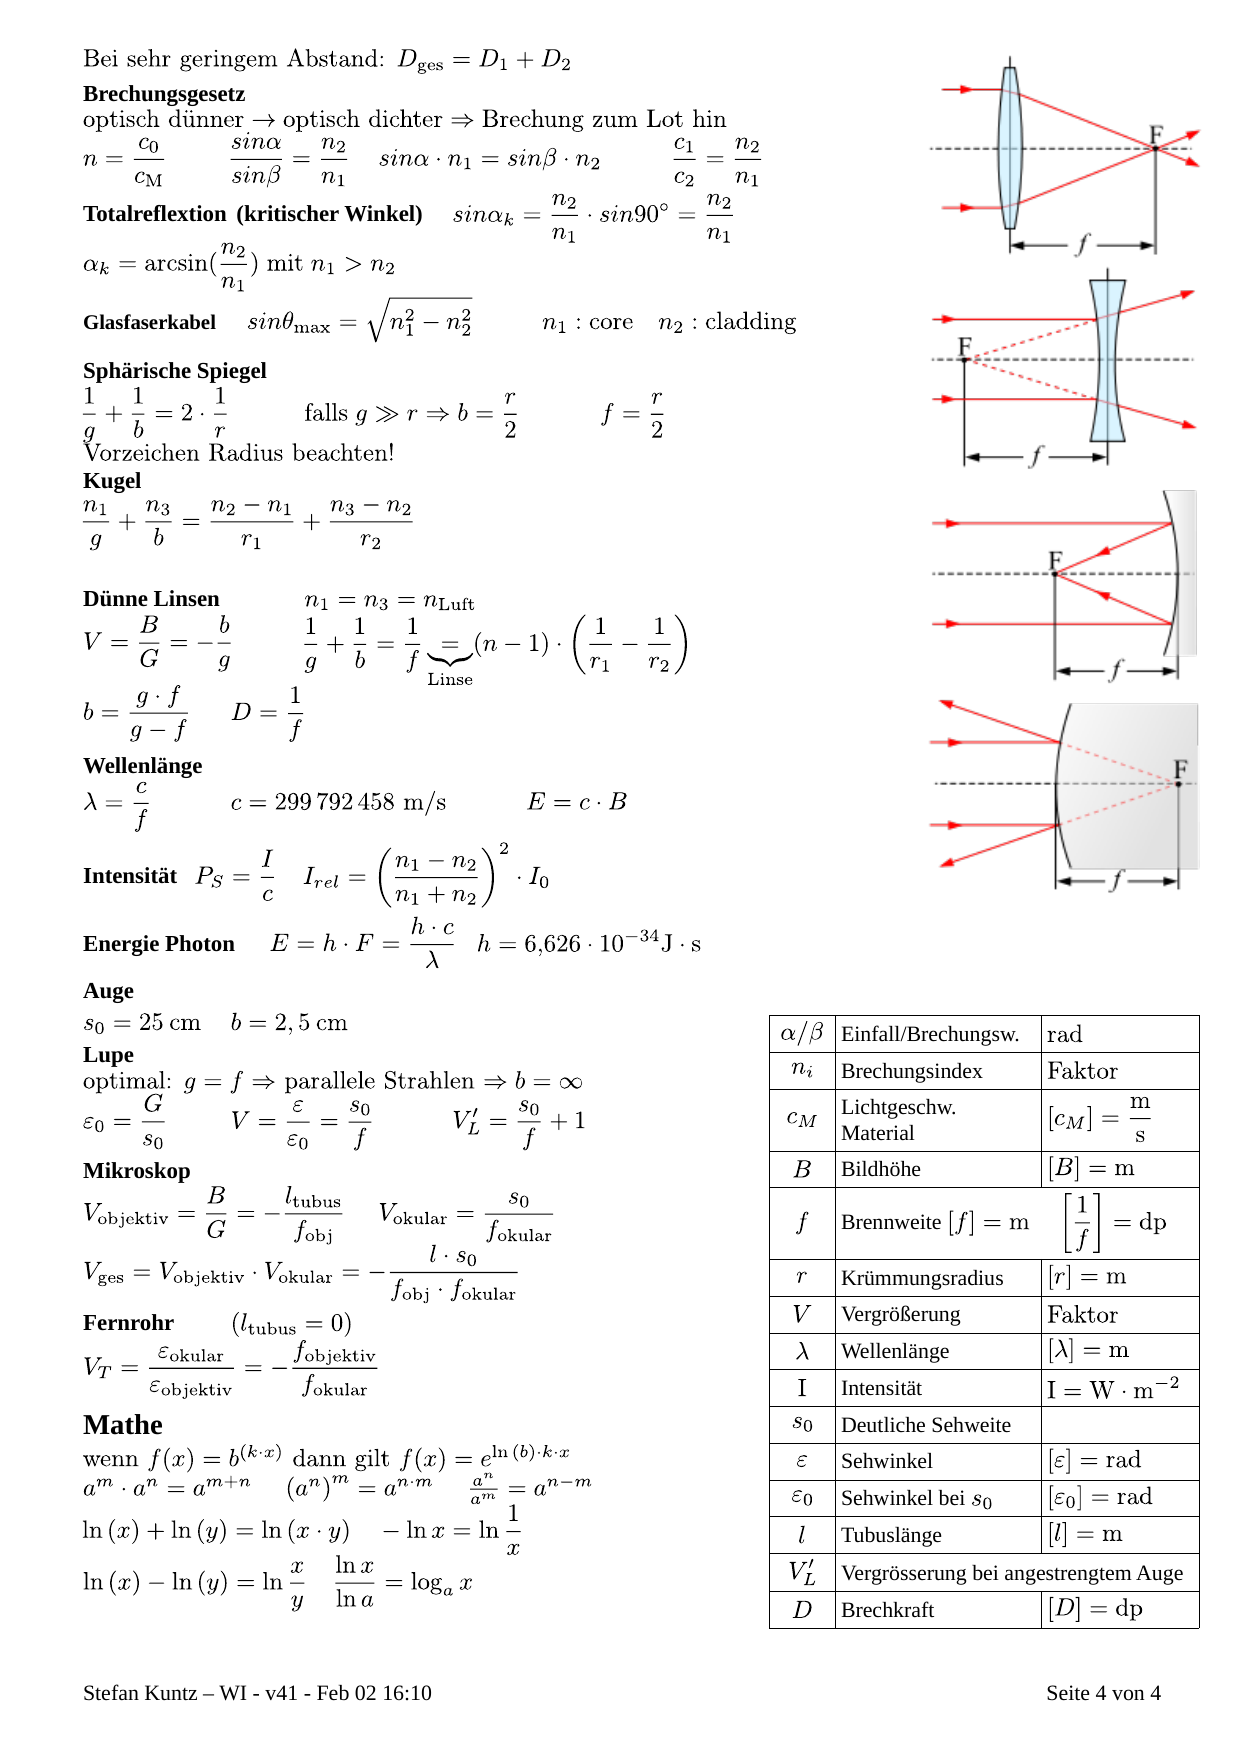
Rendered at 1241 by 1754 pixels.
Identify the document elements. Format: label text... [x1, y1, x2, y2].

table_cell [770, 1481, 835, 1516]
subtitle Mathe [83, 1408, 769, 1441]
table_cell [770, 1260, 835, 1296]
table_cell [1042, 1407, 1199, 1443]
table_cell Krümmungsradius [836, 1260, 1041, 1296]
subtitle Kugel [83, 467, 923, 494]
subtitle Wellenlänge [83, 752, 923, 779]
table_cell Brechungsindex [836, 1053, 1041, 1088]
table_cell [1042, 1260, 1199, 1296]
table_header [770, 1016, 835, 1052]
table_cell [1042, 1297, 1199, 1332]
table_cell Brennweite [836, 1188, 1199, 1259]
table_header [1042, 1016, 1199, 1052]
subtitle Lupe [83, 1041, 769, 1068]
subtitle Glasfaserkabel [83, 297, 246, 342]
table_cell Vergrösserung bei angestrengtem Auge [836, 1554, 1199, 1591]
table_cell [770, 1444, 835, 1479]
subtitle [473, 297, 923, 342]
table_cell Vergrößerung [836, 1297, 1041, 1332]
table_cell [770, 1188, 835, 1259]
table_cell Brechkraft [836, 1592, 1041, 1628]
subtitle Brechungsgesetz [83, 80, 923, 106]
table_cell [1042, 1370, 1199, 1406]
table_cell [770, 1152, 835, 1187]
table_cell [770, 1334, 835, 1369]
table_cell Sehwinkel [836, 1444, 1041, 1479]
subtitle [550, 842, 1161, 908]
table_cell [1042, 1481, 1199, 1516]
picture [923, 50, 1205, 899]
table_cell Deutliche Sehweite [836, 1407, 1041, 1443]
table_cell Wellenlänge [836, 1334, 1041, 1369]
subtitle Mikroskop [83, 1157, 769, 1183]
table_cell [770, 1090, 835, 1151]
table_cell Lichtgeschw. Material [836, 1090, 1041, 1151]
table_cell [770, 1592, 835, 1628]
table_cell [1042, 1444, 1199, 1479]
table_cell [1042, 1090, 1199, 1151]
table_cell [1042, 1334, 1199, 1369]
table_cell Sehwinkel bei [836, 1481, 1041, 1516]
table_cell [1042, 1053, 1199, 1088]
table_cell [1042, 1152, 1199, 1187]
subtitle Auge [83, 977, 1161, 1004]
table_cell Intensität [836, 1370, 1041, 1406]
subtitle Dünne Linsen [83, 585, 923, 612]
subtitle Fernrohr [83, 1309, 769, 1337]
subtitle Intensität [83, 842, 302, 908]
table_cell [770, 1407, 835, 1443]
table_header Einfall/Brechungsw. [836, 1016, 1041, 1052]
table_cell [770, 1370, 835, 1406]
table_cell [1042, 1592, 1199, 1628]
subtitle [454, 917, 1161, 968]
table_cell Tubuslänge [836, 1517, 1041, 1553]
subtitle Totalreflextion (kritischer Winkel) [83, 194, 923, 291]
subtitle Energie Photon [83, 917, 269, 968]
table_cell [770, 1517, 835, 1553]
subtitle Sphärische Spiegel [83, 357, 923, 384]
table_cell Bildhöhe [836, 1152, 1041, 1187]
table_cell [1042, 1517, 1199, 1553]
table_cell [770, 1297, 835, 1332]
table_cell [770, 1554, 835, 1591]
table_cell [770, 1053, 835, 1088]
